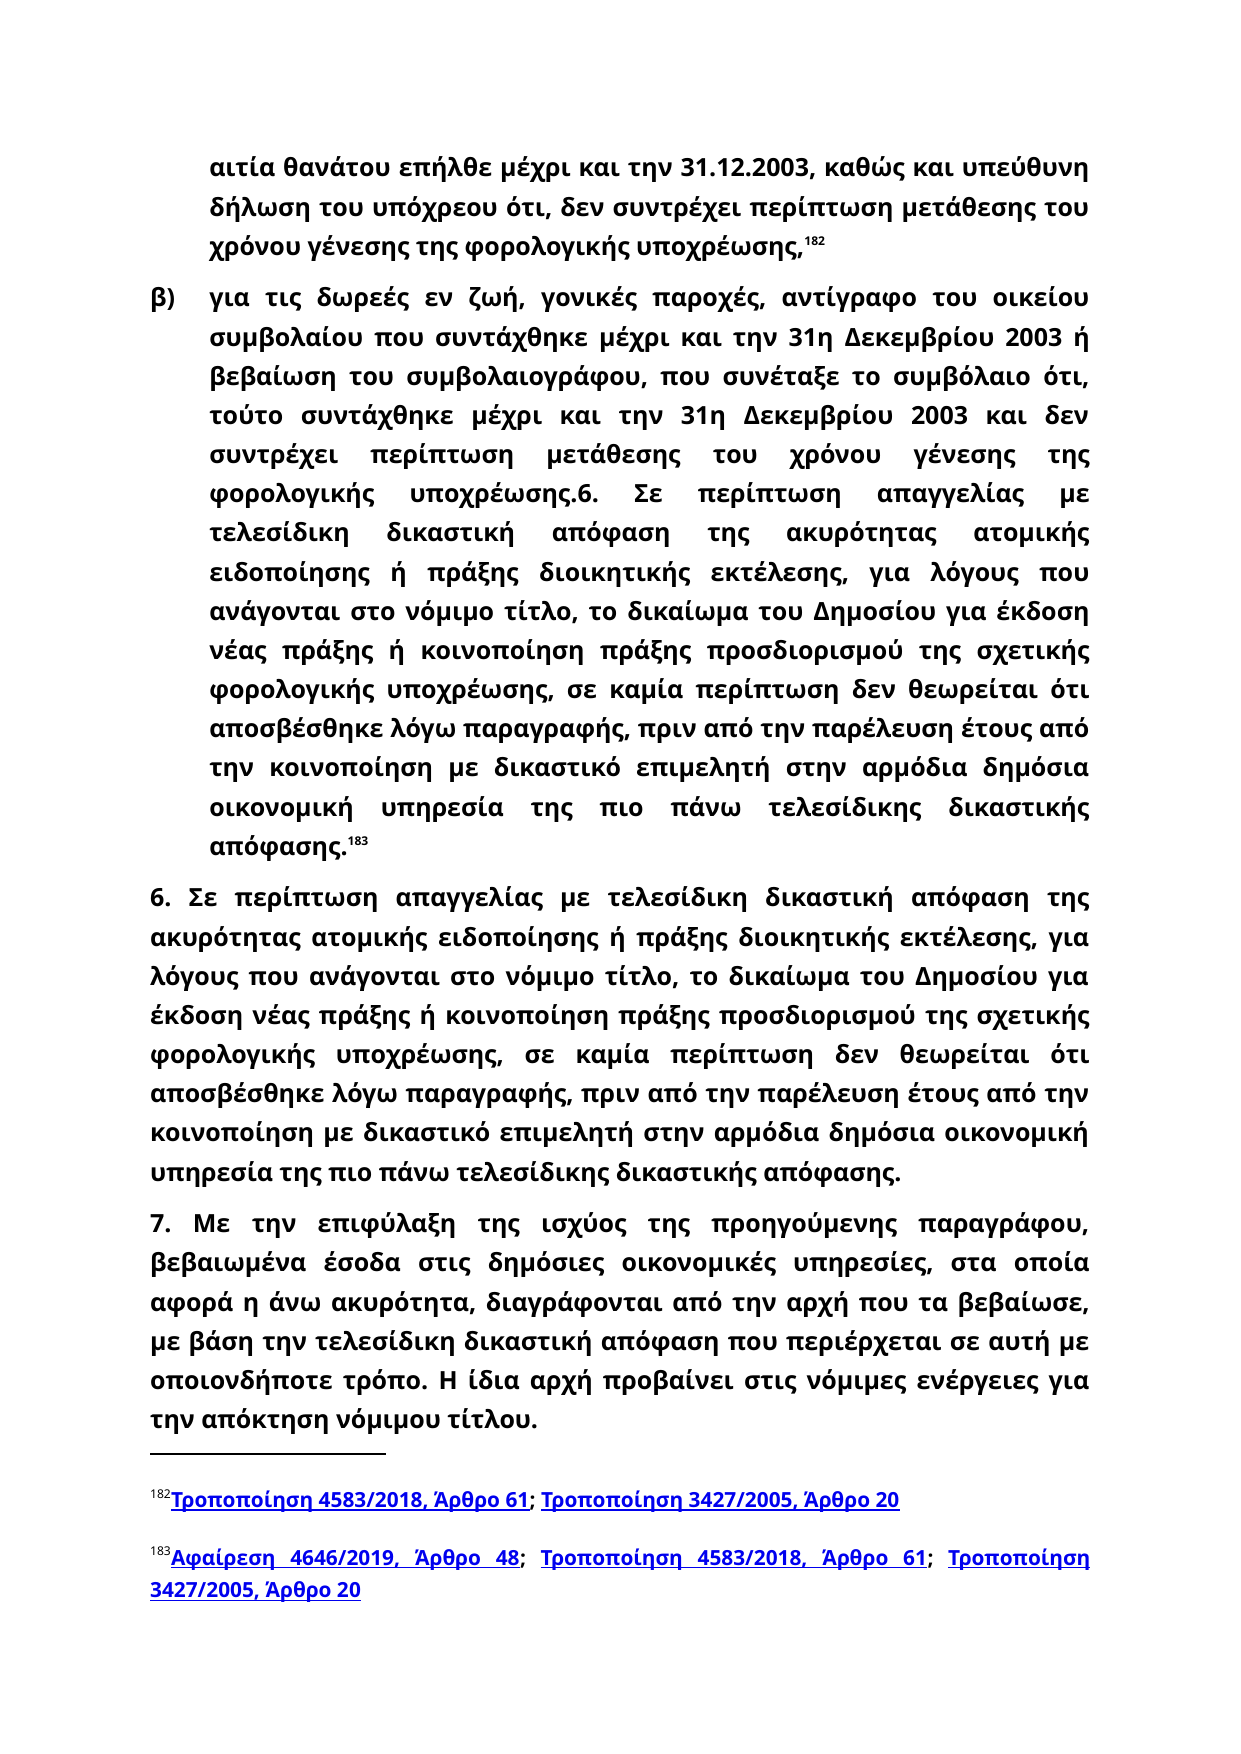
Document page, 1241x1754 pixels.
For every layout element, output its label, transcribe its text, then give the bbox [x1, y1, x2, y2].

text Αφαίρεση 4646/2019, Άρθρο 48; Τροποποίηση 4583/2018, Άρθρο 61; Τροποποίηση 3427/2005, Άρθρο 20 [150, 1543, 1090, 1604]
list αιτία θανάτου επήλθε μέχρι και την 31.12.2003, καθώς και υπεύθυνη δήλωση του υπόχρεου ότι, δεν συντρέχει περίπτωση μετάθεσης του χρόνου γένεσης της φορολογικής υποχρέωσης, [150, 150, 1090, 262]
text 6. Σε περίπτωση απαγγελίας με τελεσίδικη δικαστική απόφαση της ακυρότητας ατομικής ειδοποίησης ή πράξης διοικητικής εκτέλεσης, για λόγους που ανάγονται στο νόμιμο τίτλο, το δικαίωμα του Δημοσίου για έκδοση νέας πράξης ή κοινοποίηση πράξης προσδιορισμού της σχετικής φορολογικής υποχρέωσης, σε καμία περίπτωση δεν θεωρείται ότι αποσβέσθηκε λόγω παραγραφής, πριν από την παρέλευση έτους από την κοινοποίηση με δικαστικό επιμελητή στην αρμόδια δημόσια οικονομική υπηρεσία της πιο πάνω τελεσίδικης δικαστικής απόφασης. [150, 880, 1090, 1188]
list β) για τις δωρεές εν ζωή, γονικές παροχές, αντίγραφο του οικείου συμβολαίου που συντάχθηκε μέχρι και την 31η Δεκεμβρίου 2003 ή βεβαίωση του συμβολαιογράφου, που συνέταξε το συμβόλαιο ότι, τούτο συντάχθηκε μέχρι και την 31η Δεκεμβρίου 2003 και δεν συντρέχει περίπτωση μετάθεσης του χρόνου γένεσης της φορολογικής υποχρέωσης.6. Σε περίπτωση απαγγελίας με τελεσίδικη δικαστική απόφαση της ακυρότητας ατομικής ειδοποίησης ή πράξης διοικητικής εκτέλεσης, για λόγους που ανάγονται στο νόμιμο τίτλο, το δικαίωμα του Δημοσίου για έκδοση νέας πράξης ή κοινοποίηση πράξης προσδιορισμού της σχετικής φορολογικής υποχρέωσης, σε καμία περίπτωση δεν θεωρείται ότι αποσβέσθηκε λόγω παραγραφής, πριν από την παρέλευση έτους από την κοινοποίηση με δικαστικό επιμελητή στην αρμόδια δημόσια οικονομική υπηρεσία της πιο πάνω τελεσίδικης δικαστικής απόφασης. [150, 280, 1090, 862]
text Τροποποίηση 4583/2018, Άρθρο 61; Τροποποίηση 3427/2005, Άρθρο 20 [150, 1485, 1090, 1514]
text 7. Με την επιφύλαξη της ισχύος της προηγούμενης παραγράφου, βεβαιωμένα έσοδα στις δημόσιες οικονομικές υπηρεσίες, στα οποία αφορά η άνω ακυρότητα, διαγράφονται από την αρχή που τα βεβαίωσε, με βάση την τελεσίδικη δικαστική απόφαση που περιέρχεται σε αυτή με οποιονδήποτε τρόπο. Η ίδια αρχή προβαίνει στις νόμιμες ενέργειες για την απόκτηση νόμιμου τίτλου. [150, 1206, 1090, 1436]
